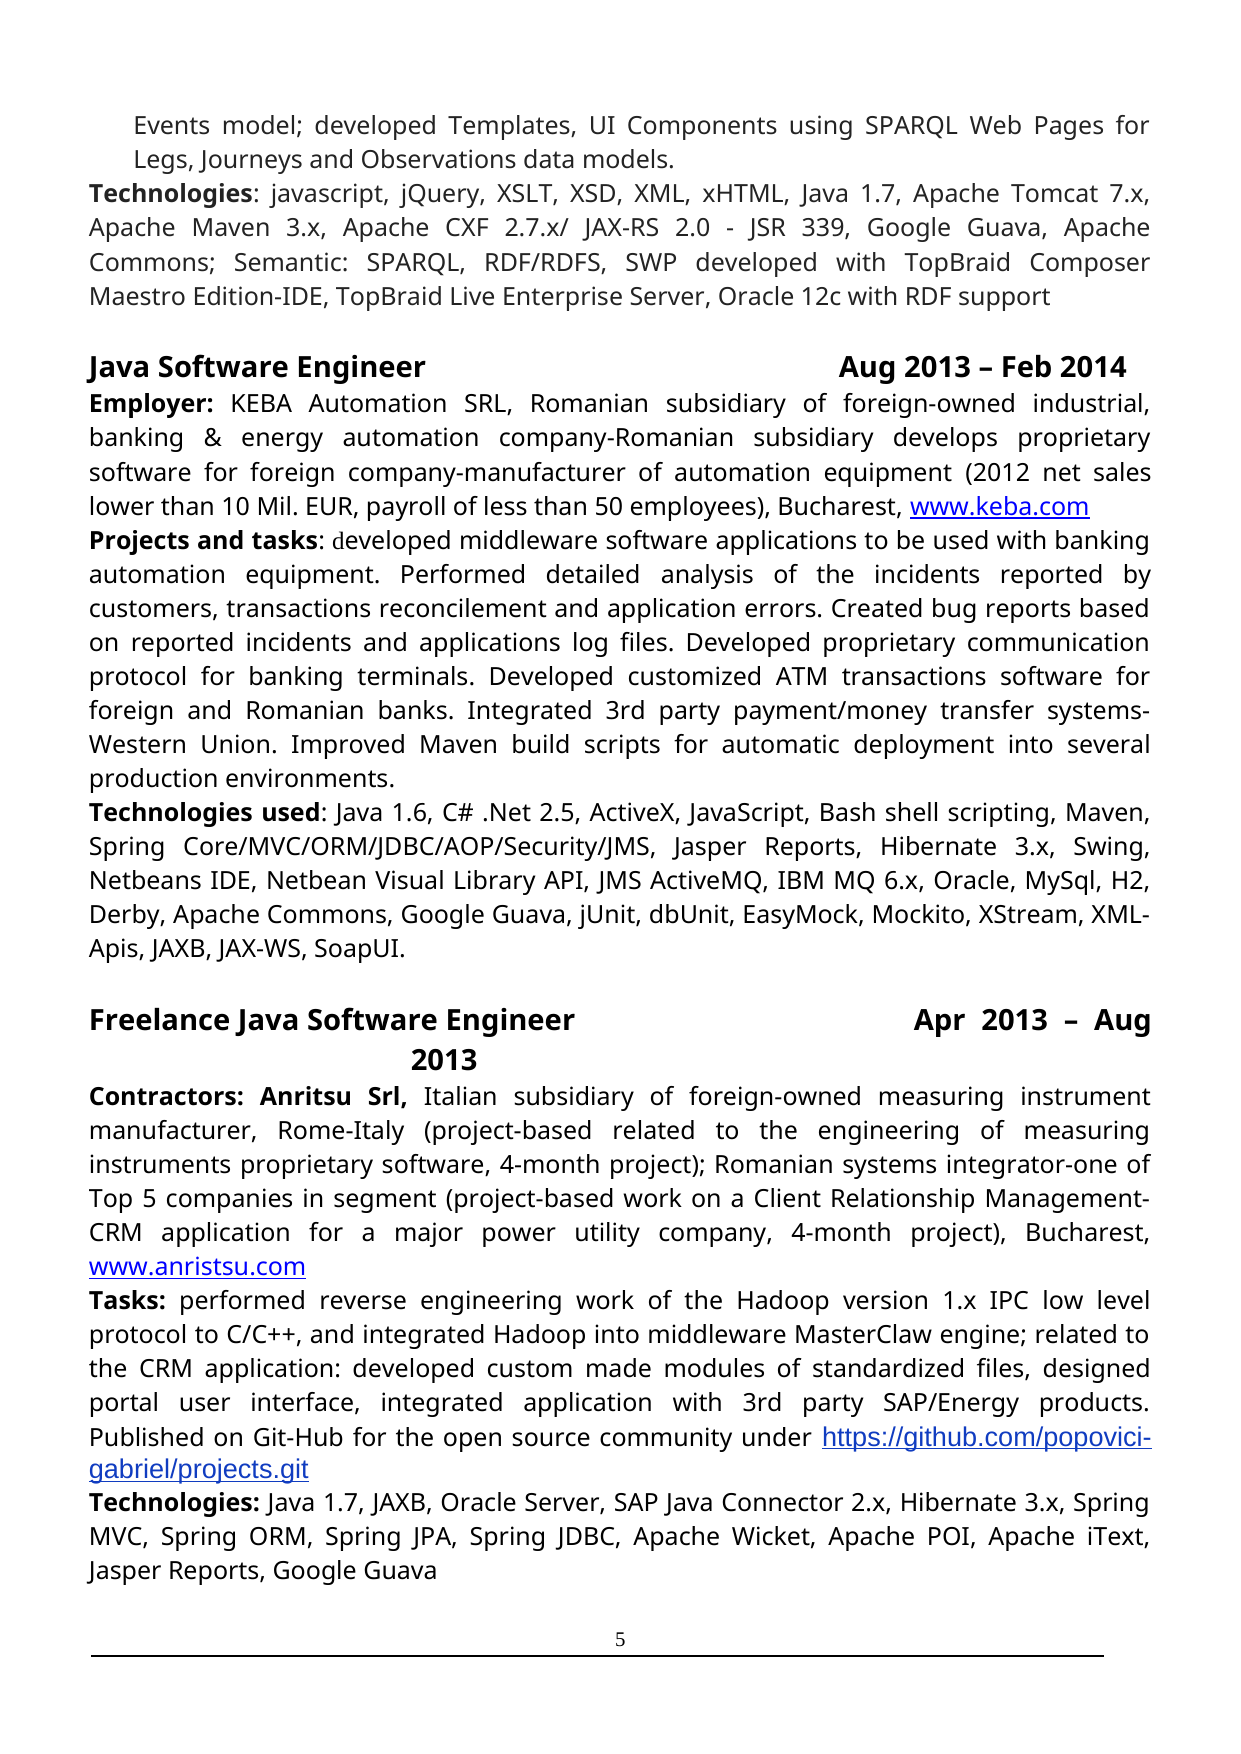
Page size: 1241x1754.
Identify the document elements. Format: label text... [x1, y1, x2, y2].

text Contractors: Anritsu Srl, Italian subsidiary of foreign-owned measuring instrument manufacturer, Rome-Italy (project-based related to the engineering of measuring instruments proprietary software, 4-month project); Romanian systems integrator-one of Top 5 companies in segment (project-based work on a Client Relationship Management-CRM application for a major power utility company, 4-month project), Bucharest, www.anristsu.com [89, 1078, 1152, 1283]
text Technologies: Java 1.7, JAXB, Oracle Server, SAP Java Connector 2.x, Hibernate 3.x, Spring MVC, Spring ORM, Spring JPA, Spring JDBC, Apache Wicket, Apache POI, Apache iText, Jasper Reports, Google Guava [89, 1484, 1152, 1587]
list Events model; developed Templates, UI Components using SPARQL Web Pages for Legs, Journeys and Observations data models. [89, 108, 1152, 176]
text Java Software Engineer Aug 2013 – Feb 2014 [89, 346, 1152, 386]
text Technologies: javascript, jQuery, XSLT, XSD, XML, xHTML, Java 1.7, Apache Tomcat 7.x, Apache Maven 3.x, Apache CXF 2.7.x/ JAX-RS 2.0 - JSR 339, Google Guava, Apache Commons; Semantic: SPARQL, RDF/RDFS, SWP developed with TopBraid Composer Maestro Edition-IDE, TopBraid Live Enterprise Server, Oracle 12c with RDF support [89, 176, 1152, 312]
text Employer: KEBA Automation SRL, Romanian subsidiary of foreign-owned industrial, banking & energy automation company-Romanian subsidiary develops proprietary software for foreign company-manufacturer of automation equipment (2012 net sales lower than 10 Mil. EUR, payroll of less than 50 employees), Bucharest, www.keba.com [89, 386, 1152, 522]
text Projects and tasks: developed middleware software applications to be used with banking automation equipment. Performed detailed analysis of the incidents reported by customers, transactions reconcilement and application errors. Created bug reports based on reported incidents and applications log files. Developed proprietary communication protocol for banking terminals. Developed customized ATM transactions software for foreign and Romanian banks. Integrated 3rd party payment/money transfer systems-Western Union. Improved Maven build scripts for automatic deployment into several production environments. [89, 522, 1152, 795]
text Technologies used: Java 1.6, C# .Net 2.5, ActiveX, JavaScript, Bash shell scripting, Maven, Spring Core/MVC/ORM/JDBC/AOP/Security/JMS, Jasper Reports, Hibernate 3.x, Swing, Netbeans IDE, Netbean Visual Library API, JMS ActiveMQ, IBM MQ 6.x, Oracle, MySql, H2, Derby, Apache Commons, Google Guava, jUnit, dbUnit, EasyMock, Mockito, XStream, XML-Apis, JAXB, JAX-WS, SoapUI. [89, 795, 1152, 965]
text Freelance Java Software Engineer Apr 2013 – Aug 2013 [89, 999, 1152, 1078]
text Tasks: performed reverse engineering work of the Hadoop version 1.x IPC low level protocol to C/C++, and integrated Hadoop into middleware MasterClaw engine; related to the CRM application: developed custom made modules of standardized files, designed portal user interface, integrated application with 3rd party SAP/Energy products. Published on Git-Hub for the open source community under https://github.com/popovici-gabriel/projects.git [89, 1283, 1152, 1484]
